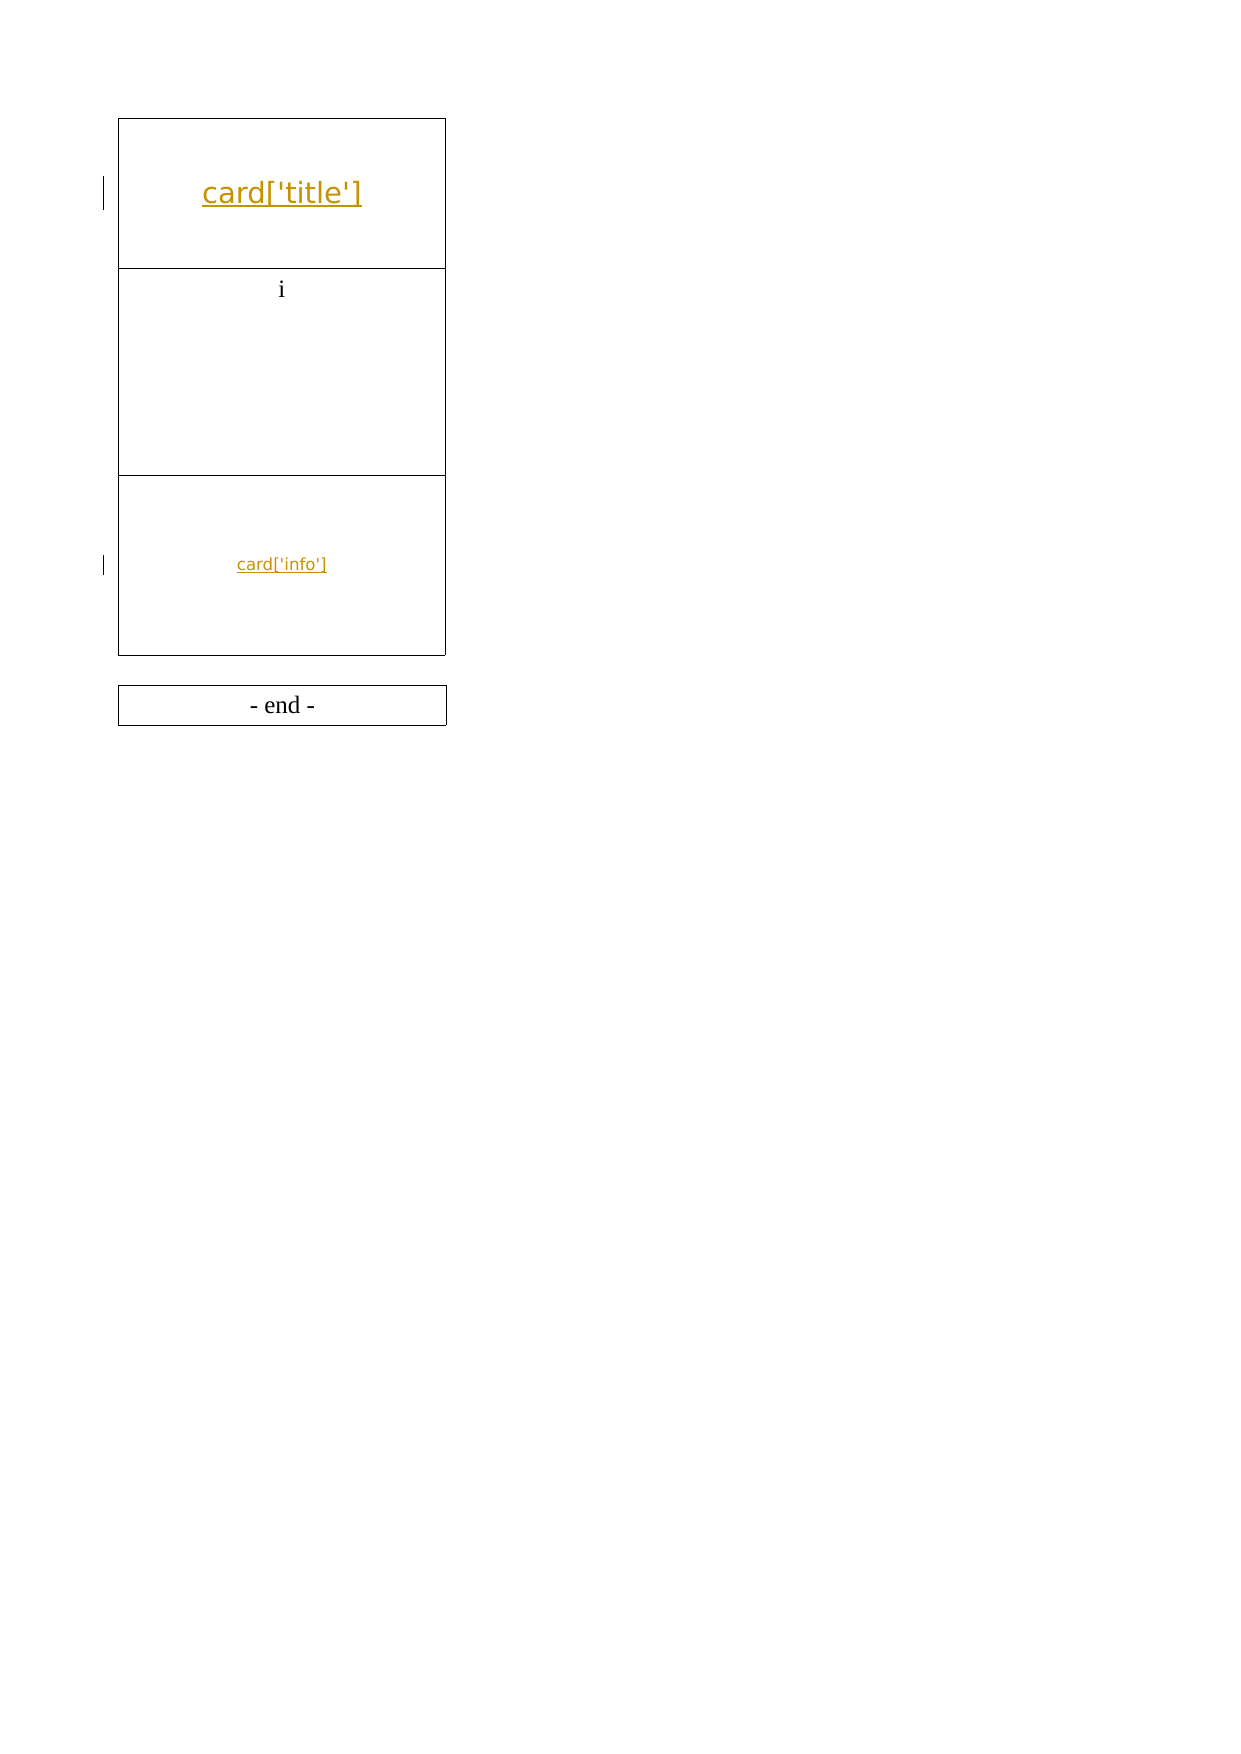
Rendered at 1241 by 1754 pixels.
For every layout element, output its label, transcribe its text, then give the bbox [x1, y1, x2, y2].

table_header - end - [119, 686, 446, 725]
table_cell i [119, 269, 445, 475]
table_header card['title'] [119, 119, 445, 268]
table_cell card['info'] [119, 476, 445, 655]
